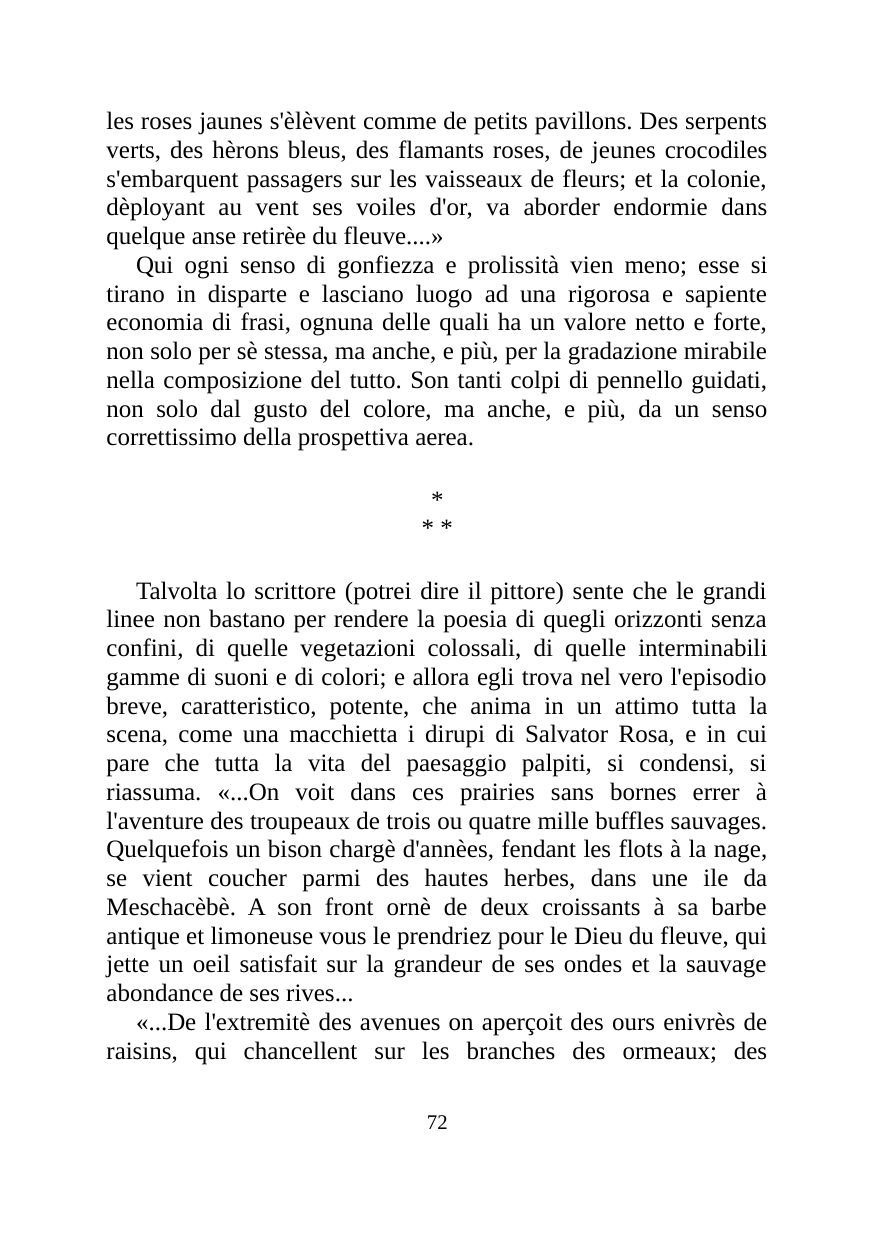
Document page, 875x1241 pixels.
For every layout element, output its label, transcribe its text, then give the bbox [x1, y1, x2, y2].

text les roses jaunes s'èlèvent comme de petits pavillons. Des serpents verts, des hèrons bleus, des flamants roses, de jeunes crocodiles s'embarquent passagers sur les vaisseaux de fleurs; et la colonie, dèployant au vent ses voiles d'or, va aborder endormie dans quelque anse retirèe du fleuve....» [106, 106, 768, 250]
text * * [106, 513, 768, 542]
text * [106, 485, 768, 513]
text Qui ogni senso di gonfiezza e prolissità vien meno; esse si tirano in disparte e lasciano luogo ad una rigorosa e sapiente economia di frasi, ognuna delle quali ha un valore netto e forte, non solo per sè stessa, ma anche, e più, per la gradazione mirabile nella composizione del tutto. Son tanti colpi di pennello guidati, non solo dal gusto del colore, ma anche, e più, da un senso correttissimo della prospettiva aerea. [106, 250, 768, 451]
text Talvolta lo scrittore (potrei dire il pittore) sente che le grandi linee non bastano per rendere la poesia di quegli orizzonti senza confini, di quelle vegetazioni colossali, di quelle interminabili gamme di suoni e di colori; e allora egli trova nel vero l'episodio breve, caratteristico, potente, che anima in un attimo tutta la scena, come una macchietta i dirupi di Salvator Rosa, e in cui pare che tutta la vita del paesaggio palpiti, si condensi, si riassuma. «...On voit dans ces prairies sans bornes errer à l'aventure des troupeaux de trois ou quatre mille buffles sauvages. Quelquefois un bison chargè d'annèes, fendant les flots à la nage, se vient coucher parmi des hautes herbes, dans une ile da Meschacèbè. A son front ornè de deux croissants à sa barbe antique et limoneuse vous le prendriez pour le Dieu du fleuve, qui jette un oeil satisfait sur la grandeur de ses ondes et la sauvage abondance de ses rives... [106, 576, 768, 1007]
text «...De l'extremitè des avenues on aperçoit des ours enivrès de raisins, qui chancellent sur les branches des ormeaux; des [106, 1007, 768, 1064]
